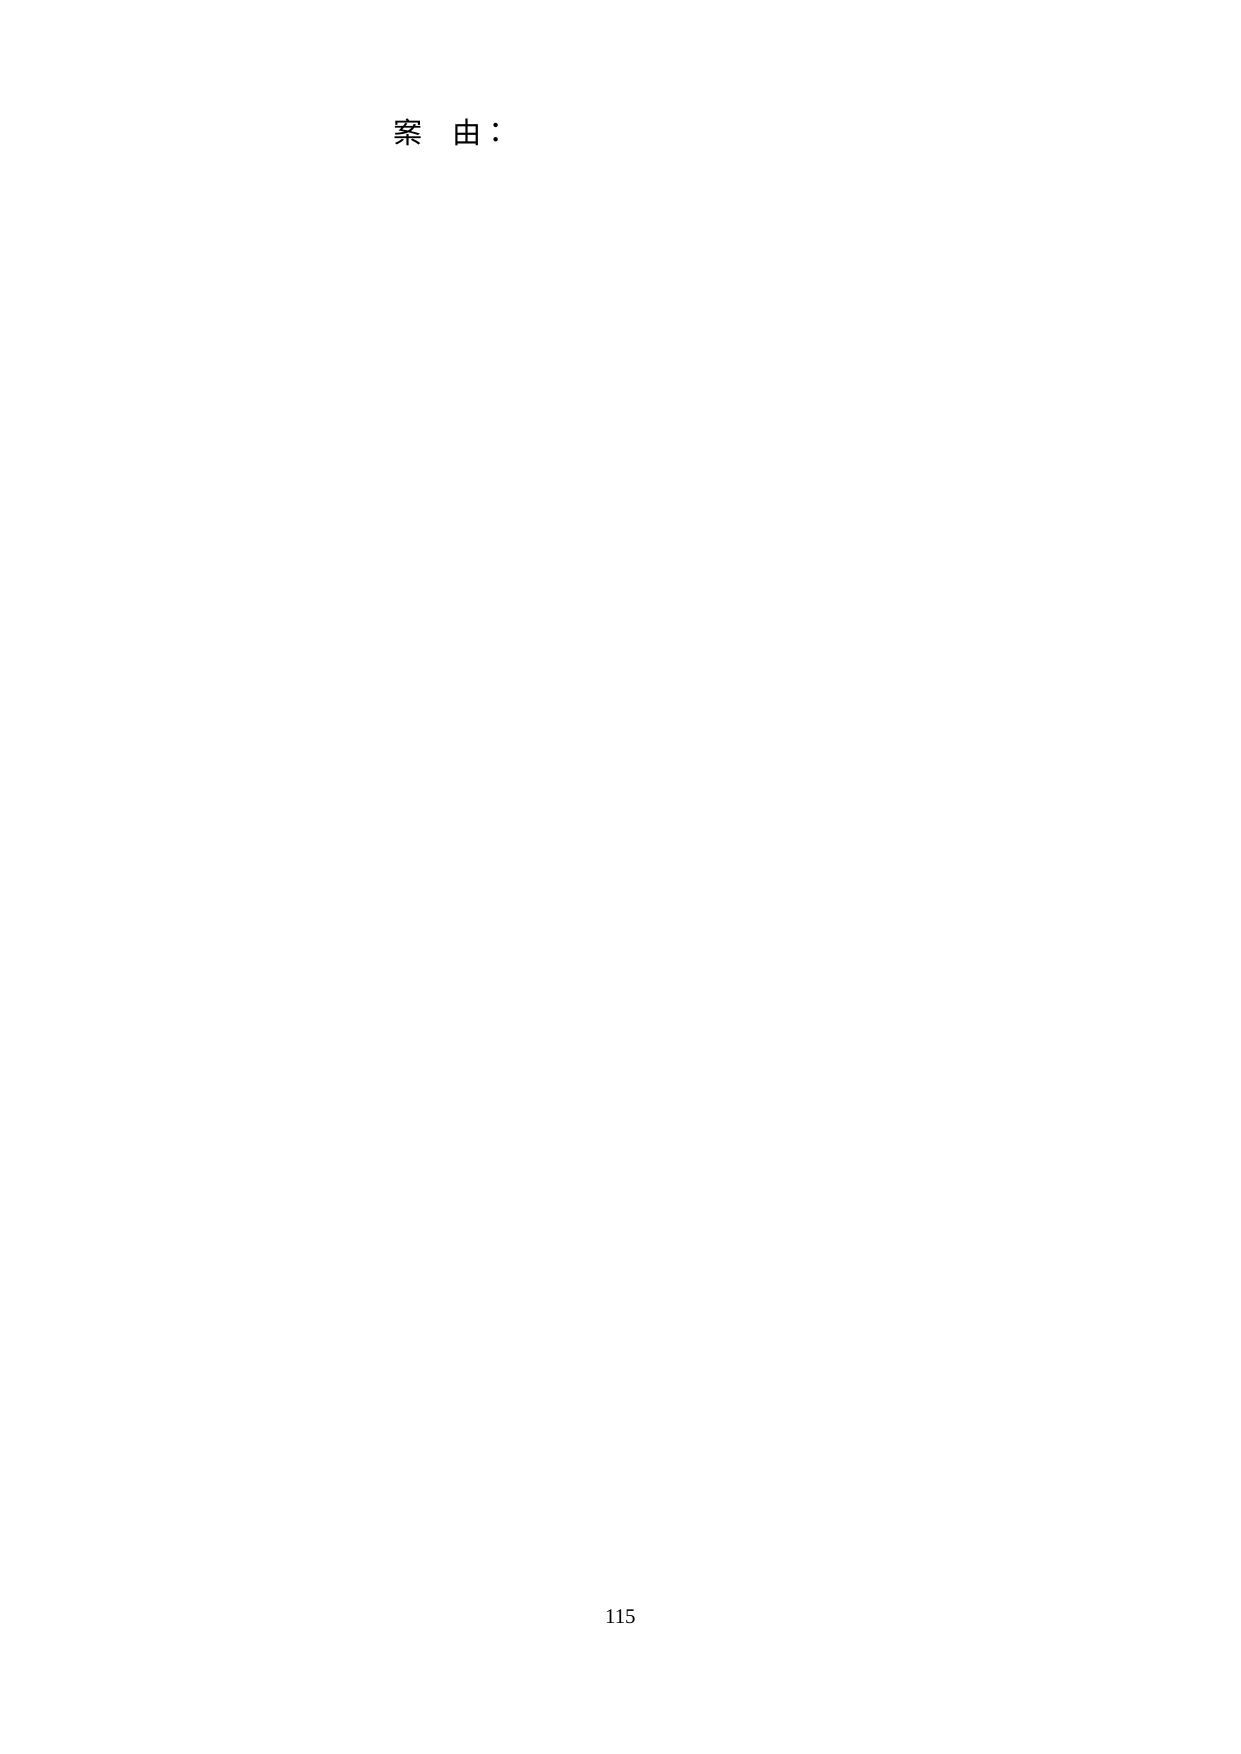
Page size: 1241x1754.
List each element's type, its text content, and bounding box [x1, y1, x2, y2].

text 案 由： [394, 89, 1053, 152]
